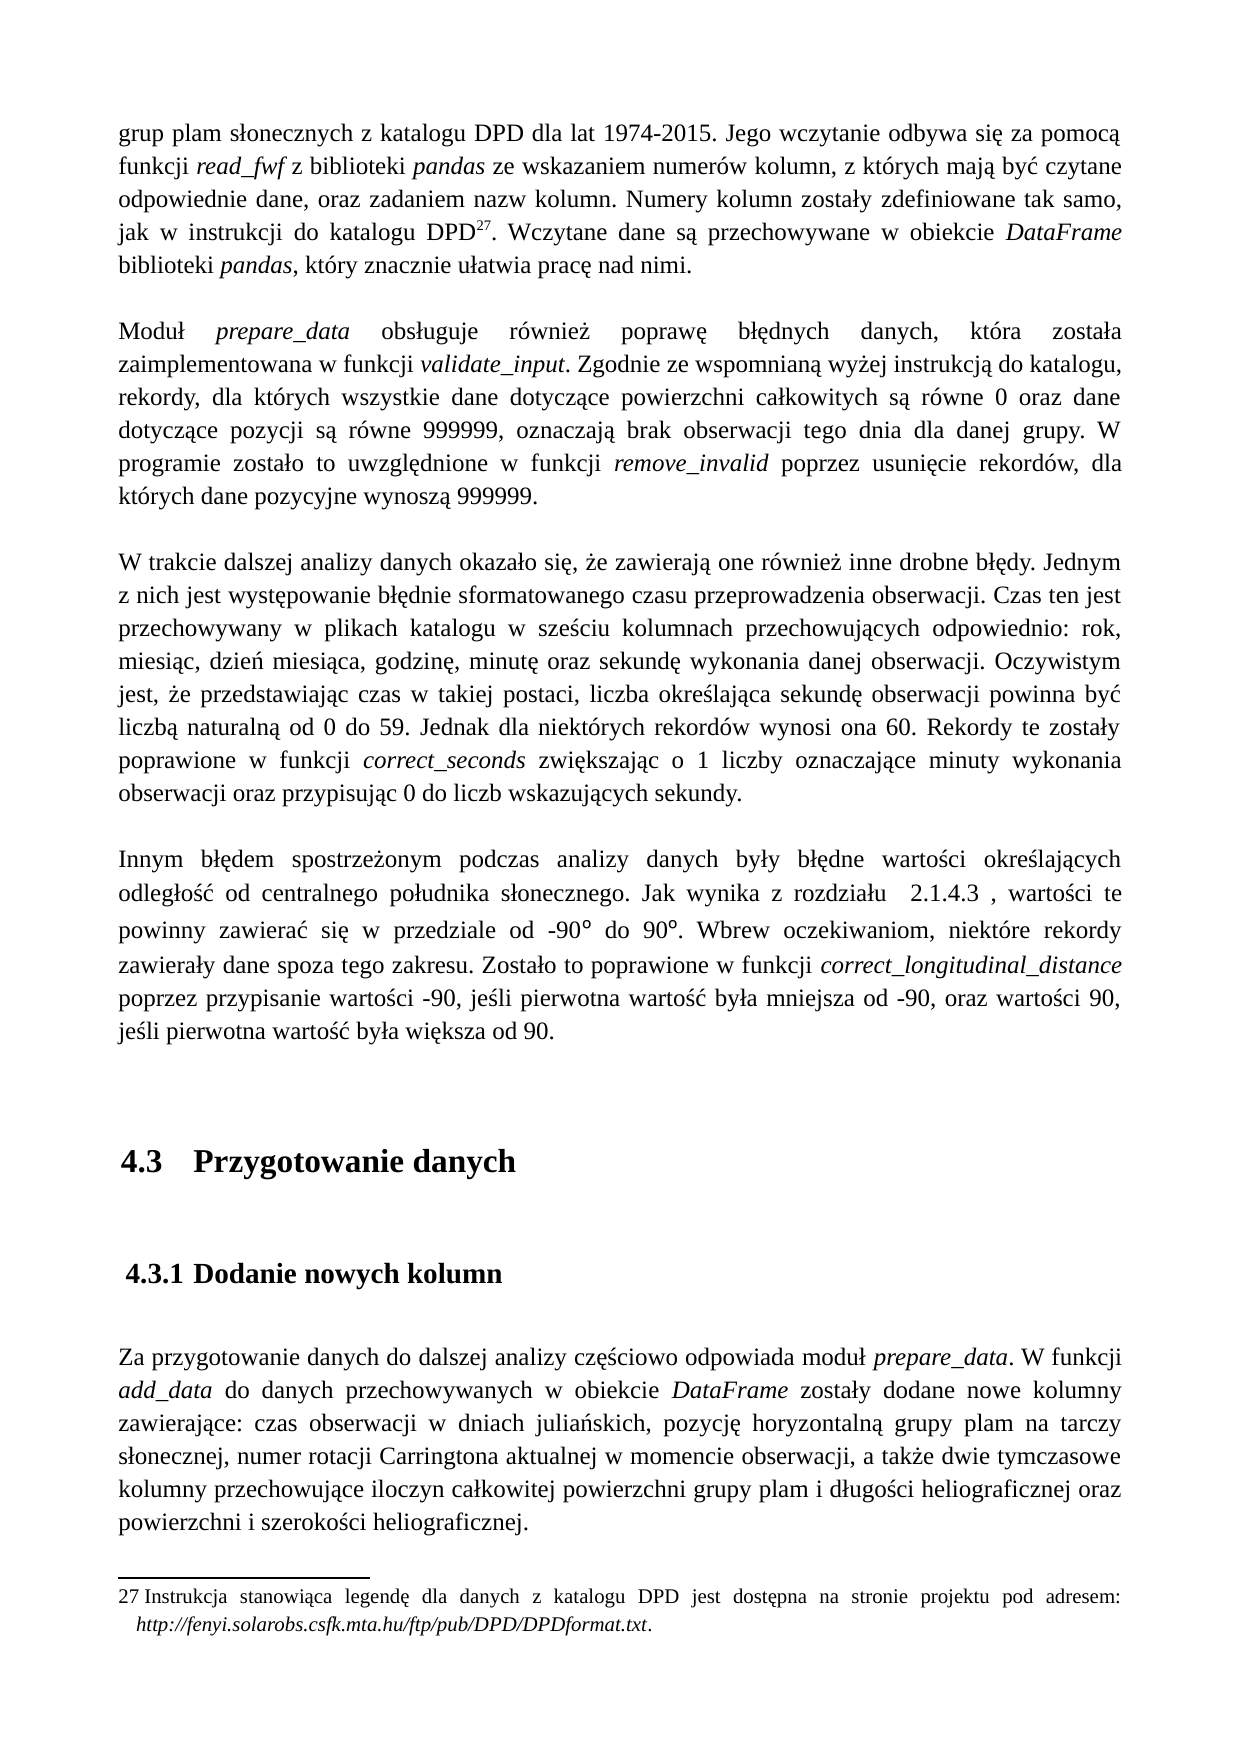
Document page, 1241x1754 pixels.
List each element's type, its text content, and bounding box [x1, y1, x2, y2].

subtitle Przygotowanie danych [112, 1141, 1122, 1179]
text grup plam słonecznych z katalogu DPD dla lat 1974-2015. Jego wczytanie odbywa się za pomocą funkcji read_fwf z biblioteki pandas ze wskazaniem numerów kolumn, z których mają być czytane odpowiednie dane, oraz zadaniem nazw kolumn. Numery kolumn zostały zdefiniowane tak samo, jak w instrukcji do katalogu DPD. Wczytane dane są przechowywane w obiekcie DataFrame biblioteki pandas, który znacznie ułatwia pracę nad nimi. [118, 118, 1122, 279]
text Instrukcja stanowiąca legendę dla danych z katalogu DPD jest dostępna na stronie projektu pod adresem: http://fenyi.solarobs.csfk.mta.hu/ftp/pub/DPD/DPDformat.txt. [118, 1584, 1122, 1636]
text Innym błędem spostrzeżonym podczas analizy danych były błędne wartości określających odległość od centralnego południka słonecznego. Jak wynika z rozdziału 2.1.4.3, wartości te powinny zawierać się w przedziale od -90º do 90º. Wbrew oczekiwaniom, niektóre rekordy zawierały dane spoza tego zakresu. Zostało to poprawione w funkcji correct_longitudinal_distance poprzez przypisanie wartości -90, jeśli pierwotna wartość była mniejsza od -90, oraz wartości 90, jeśli pierwotna wartość była większa od 90. [118, 844, 1122, 1044]
text Za przygotowanie danych do dalszej analizy częściowo odpowiada moduł prepare_data. W funkcji add_data do danych przechowywanych w obiekcie DataFrame zostały dodane nowe kolumny zawierające: czas obserwacji w dniach juliańskich, pozycję horyzontalną grupy plam na tarczy słonecznej, numer rotacji Carringtona aktualnej w momencie obserwacji, a także dwie tymczasowe kolumny przechowujące iloczyn całkowitej powierzchni grupy plam i długości heliograficznej oraz powierzchni i szerokości heliograficznej. [118, 1342, 1122, 1536]
subtitle Dodanie nowych kolumn [118, 1256, 1122, 1289]
text Moduł prepare_data obsługuje również poprawę błędnych danych, która została zaimplementowana w funkcji validate_input. Zgodnie ze wspomnianą wyżej instrukcją do katalogu, rekordy, dla których wszystkie dane dotyczące powierzchni całkowitych są równe 0 oraz dane dotyczące pozycji są równe 999999, oznaczają brak obserwacji tego dnia dla danej grupy. W programie zostało to uwzględnione w funkcji remove_invalid poprzez usunięcie rekordów, dla których dane pozycyjne wynoszą 999999. [118, 316, 1122, 510]
text W trakcie dalszej analizy danych okazało się, że zawierają one również inne drobne błędy. Jednym z nich jest występowanie błędnie sformatowanego czasu przeprowadzenia obserwacji. Czas ten jest przechowywany w plikach katalogu w sześciu kolumnach przechowujących odpowiednio: rok, miesiąc, dzień miesiąca, godzinę, minutę oraz sekundę wykonania danej obserwacji. Oczywistym jest, że przedstawiając czas w takiej postaci, liczba określająca sekundę obserwacji powinna być liczbą naturalną od 0 do 59. Jednak dla niektórych rekordów wynosi ona 60. Rekordy te zostały poprawione w funkcji correct_seconds zwiększając o 1 liczby oznaczające minuty wykonania obserwacji oraz przypisując 0 do liczb wskazujących sekundy. [118, 547, 1122, 807]
